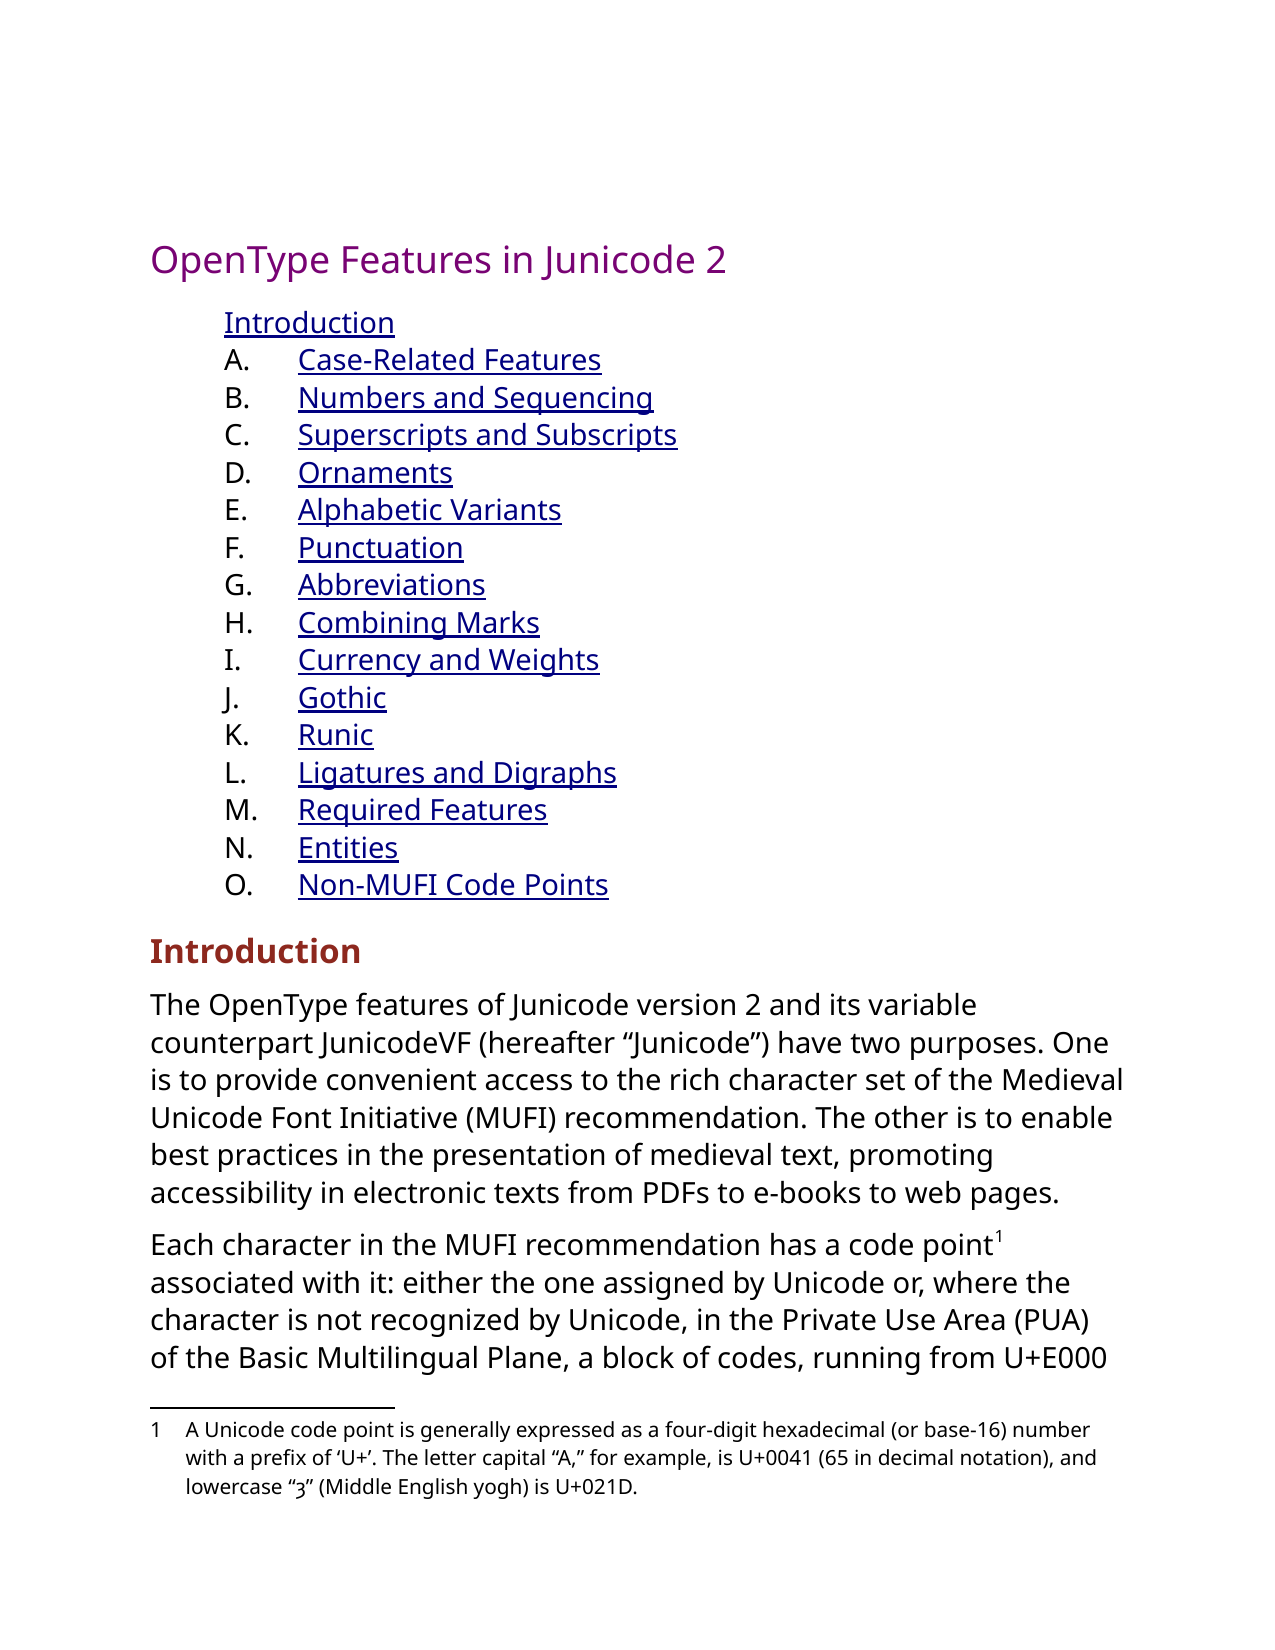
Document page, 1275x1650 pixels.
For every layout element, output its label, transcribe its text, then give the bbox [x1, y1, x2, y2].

text K. Runic [224, 716, 1125, 753]
text B. Numbers and Sequencing [224, 378, 1125, 416]
text D. Ornaments [224, 453, 1125, 491]
text E. Alphabetic Variants [224, 491, 1125, 528]
text Introduction [224, 303, 1125, 341]
text A Unicode code point is generally expressed as a four-digit hexadecimal (or base-16) number with a prefix of ‘U+’. The letter capital “A,” for example, is U+0041 (65 in decimal notation), and lowercase “ȝ” (Middle English yogh) is U+021D. [150, 1414, 1125, 1500]
text M. Required Features [224, 791, 1125, 828]
text I. Currency and Weights [224, 641, 1125, 678]
text C. Superscripts and Subscripts [224, 416, 1125, 453]
text The OpenType features of Junicode version 2 and its variable counterpart JunicodeVF (hereafter “Junicode”) have two purposes. One is to provide convenient access to the rich character set of the Medieval Unicode Font Initiative (MUFI) recommendation. The other is to enable best practices in the presentation of medieval text, promoting accessibility in electronic texts from PDFs to e-books to web pages. [150, 986, 1125, 1211]
subtitle Introduction [150, 933, 1125, 971]
text F. Punctuation [224, 528, 1125, 566]
text N. Entities [224, 828, 1125, 866]
text L. Ligatures and Digraphs [224, 753, 1125, 791]
text Each character in the MUFI recommendation has a code point associated with it: either the one assigned by Unicode or, where the character is not recognized by Unicode, in the Private Use Area (PUA) of the Basic Multilingual Plane, a block of codes, running from U+E000 [150, 1226, 1125, 1376]
text H. Combining Marks [224, 603, 1125, 641]
text O. Non-MUFI Code Points [224, 866, 1125, 903]
text J. Gothic [224, 678, 1125, 716]
text G. Abbreviations [224, 566, 1125, 603]
title OpenType Features in Junicode 2 [150, 243, 1125, 281]
text A. Case-Related Features [224, 341, 1125, 378]
